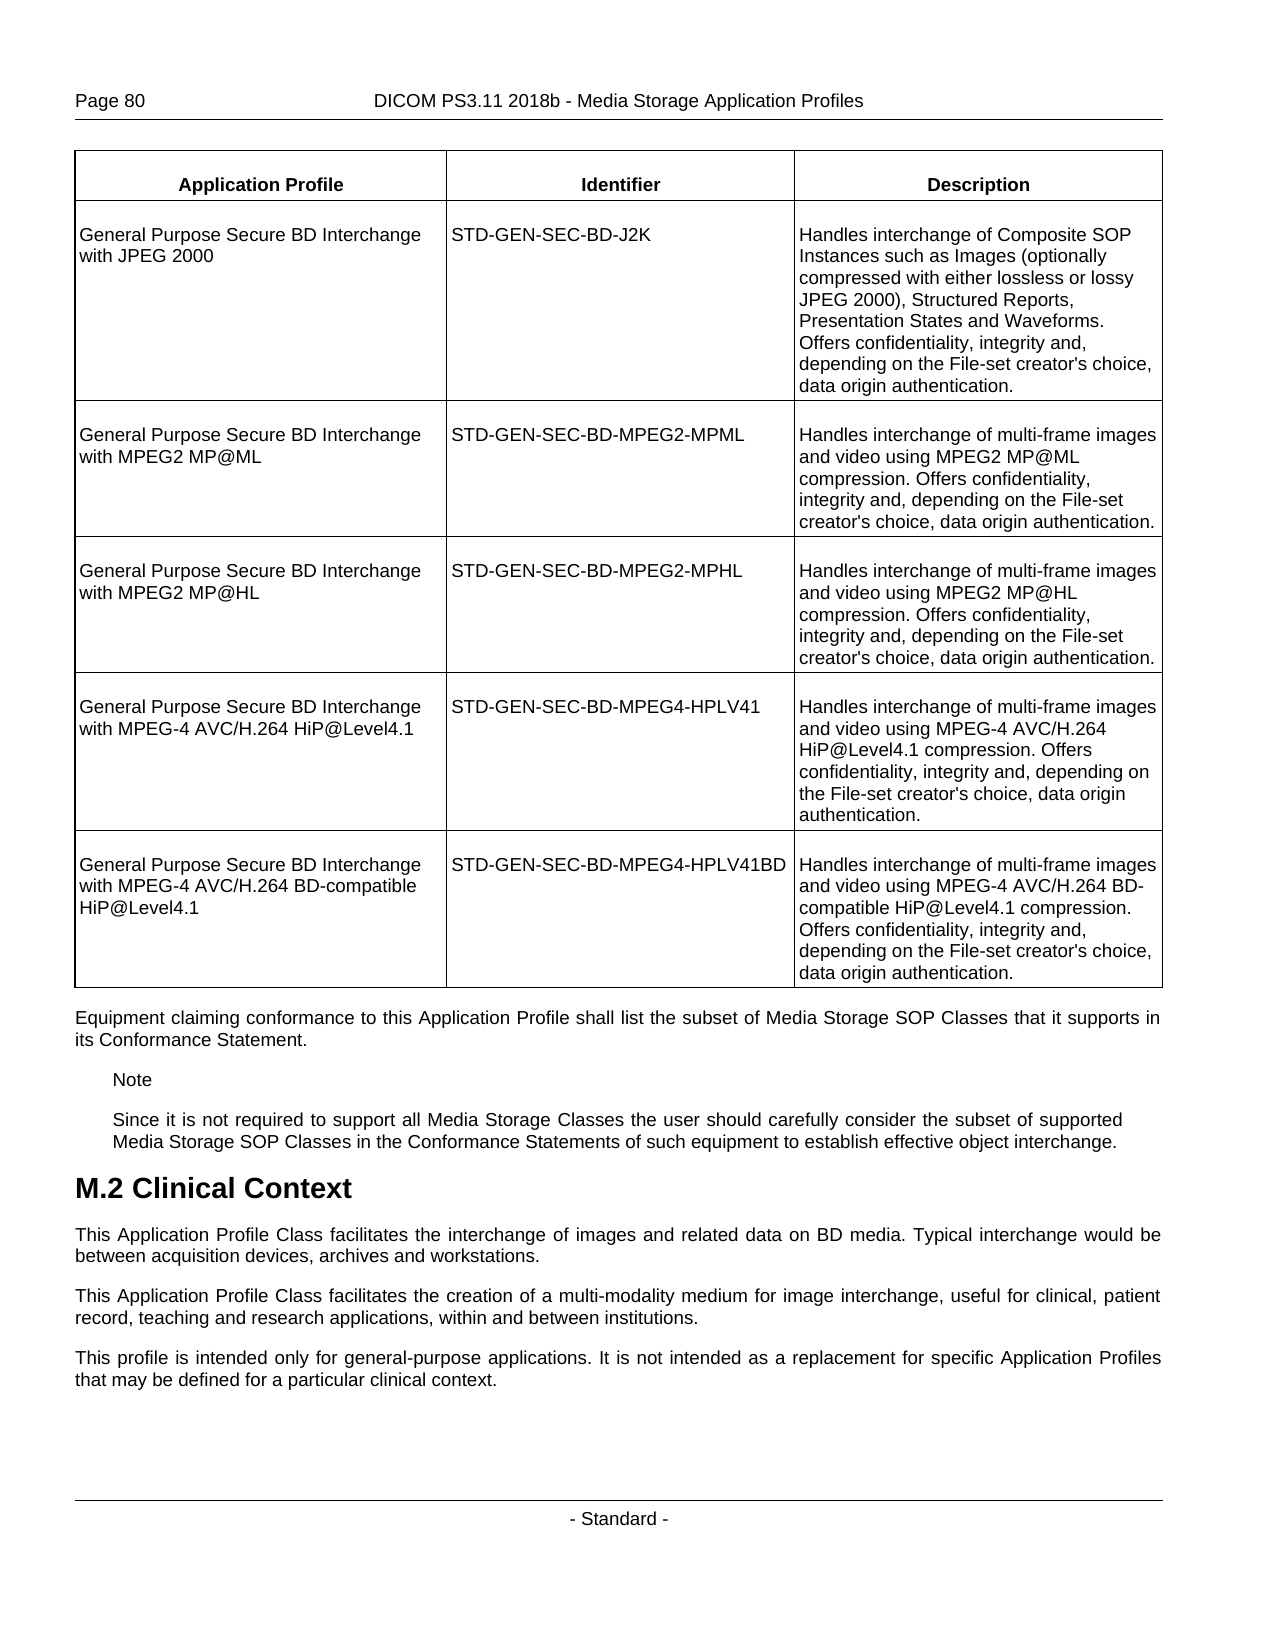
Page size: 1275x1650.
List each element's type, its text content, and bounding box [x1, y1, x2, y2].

table_cell STD-GEN-SEC-BD-MPEG2-MPML [447, 401, 794, 536]
text Since it is not required to support all Media Storage Classes the user should carefully consider the subset of supported Media Storage SOP Classes in the Conformance Statements of such equipment to establish effective object interchange. [112, 1109, 1125, 1152]
table_cell STD-GEN-SEC-BD-MPEG4-HPLV41 [447, 673, 794, 830]
table_header Application Profile [76, 151, 446, 200]
table_cell STD-GEN-SEC-BD-J2K [447, 201, 794, 400]
table_cell Handles interchange of Composite SOP Instances such as Images (optionally compressed with either lossless or lossy JPEG 2000), Structured Reports, Presentation States and Waveforms. Offers confidentiality, integrity and, depending on the File-set creator's choice, data origin authentication. [795, 201, 1162, 400]
table_cell General Purpose Secure BD Interchange with MPEG2 MP@HL [76, 537, 446, 672]
table_cell Handles interchange of multi-frame images and video using MPEG2 MP@ML compression. Offers confidentiality, integrity and, depending on the File-set creator's choice, data origin authentication. [795, 401, 1162, 536]
text M.2 Clinical Context [75, 1171, 1162, 1204]
text This Application Profile Class facilitates the creation of a multi-modality medium for image interchange, useful for clinical, patient record, teaching and research applications, within and between institutions. [75, 1285, 1162, 1328]
table_header Identifier [447, 151, 794, 200]
text Equipment claiming conformance to this Application Profile shall list the subset of Media Storage SOP Classes that it supports in its Conformance Statement. [75, 1007, 1162, 1050]
table_cell General Purpose Secure BD Interchange with MPEG-4 AVC/H.264 BD-compatible HiP@Level4.1 [76, 831, 446, 987]
table_cell STD-GEN-SEC-BD-MPEG2-MPHL [447, 537, 794, 672]
text This Application Profile Class facilitates the interchange of images and related data on BD media. Typical interchange would be between acquisition devices, archives and workstations. [75, 1223, 1162, 1266]
table_cell Handles interchange of multi-frame images and video using MPEG-4 AVC/H.264 BD-compatible HiP@Level4.1 compression. Offers confidentiality, integrity and, depending on the File-set creator's choice, data origin authentication. [795, 831, 1162, 987]
text This profile is intended only for general-purpose applications. It is not intended as a replacement for specific Application Profiles that may be defined for a particular clinical context. [75, 1347, 1162, 1390]
table_header Description [795, 151, 1162, 200]
table_cell Handles interchange of multi-frame images and video using MPEG2 MP@HL compression. Offers confidentiality, integrity and, depending on the File-set creator's choice, data origin authentication. [795, 537, 1162, 672]
table_cell General Purpose Secure BD Interchange with JPEG 2000 [76, 201, 446, 400]
table_cell Handles interchange of multi-frame images and video using MPEG-4 AVC/H.264 HiP@Level4.1 compression. Offers confidentiality, integrity and, depending on the File-set creator's choice, data origin authentication. [795, 673, 1162, 830]
table_cell General Purpose Secure BD Interchange with MPEG-4 AVC/H.264 HiP@Level4.1 [76, 673, 446, 830]
table_cell General Purpose Secure BD Interchange with MPEG2 MP@ML [76, 401, 446, 536]
text Note [112, 1069, 1125, 1090]
table_cell STD-GEN-SEC-BD-MPEG4-HPLV41BD [447, 831, 794, 987]
